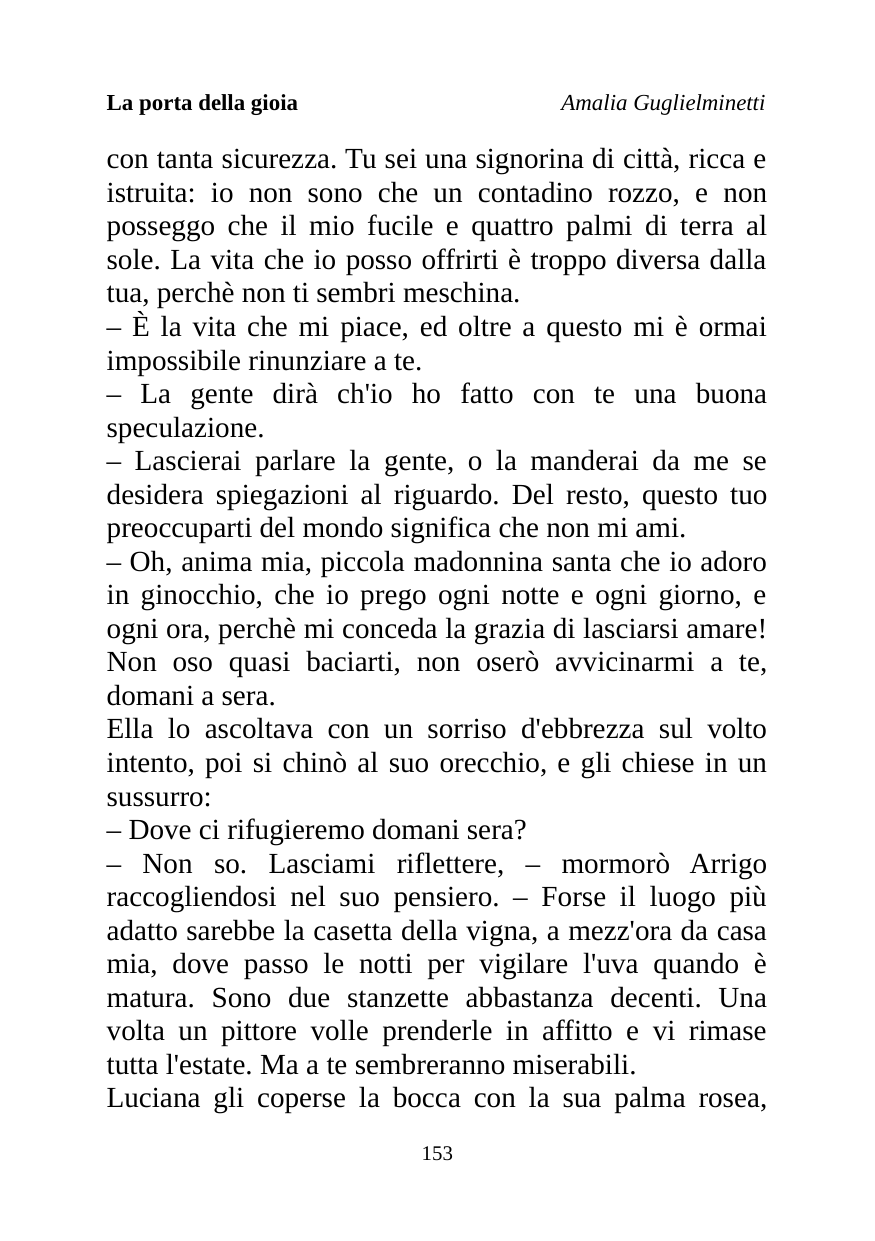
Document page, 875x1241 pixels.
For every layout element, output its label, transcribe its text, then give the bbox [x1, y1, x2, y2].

text – Dove ci rifugieremo domani sera? [106, 812, 768, 846]
text – La gente dirà ch'io ho fatto con te una buona speculazione. [106, 376, 768, 443]
text – È la vita che mi piace, ed oltre a questo mi è ormai impossibile rinunziare a te. [106, 309, 768, 376]
text – Non so. Lasciami riflettere, – mormorò Arrigo raccogliendosi nel suo pensiero. – Forse il luogo più adatto sarebbe la casetta della vigna, a mezz'ora da casa mia, dove passo le notti per vigilare l'uva quando è matura. Sono due stanzette abbastanza decenti. Una volta un pittore volle prenderle in affitto e vi rimase tutta l'estate. Ma a te sembreranno miserabili. [106, 846, 768, 1081]
text – Lascierai parlare la gente, o la manderai da me se desidera spiegazioni al riguardo. Del resto, questo tuo preoccuparti del mondo significa che non mi ami. [106, 443, 768, 544]
text con tanta sicurezza. Tu sei una signorina di città, ricca e istruita: io non sono che un contadino rozzo, e non posseggo che il mio fucile e quattro palmi di terra al sole. La vita che io posso offrirti è troppo diversa dalla tua, perchè non ti sembri meschina. [106, 141, 768, 309]
text Luciana gli coperse la bocca con la sua palma rosea, [106, 1081, 768, 1114]
text Ella lo ascoltava con un sorriso d'ebbrezza sul volto intento, poi si chinò al suo orecchio, e gli chiese in un sussurro: [106, 712, 768, 812]
text – Oh, anima mia, piccola madonnina santa che io adoro in ginocchio, che io prego ogni notte e ogni giorno, e ogni ora, perchè mi conceda la grazia di lasciarsi amare! Non oso quasi baciarti, non oserò avvicinarmi a te, domani a sera. [106, 544, 768, 712]
